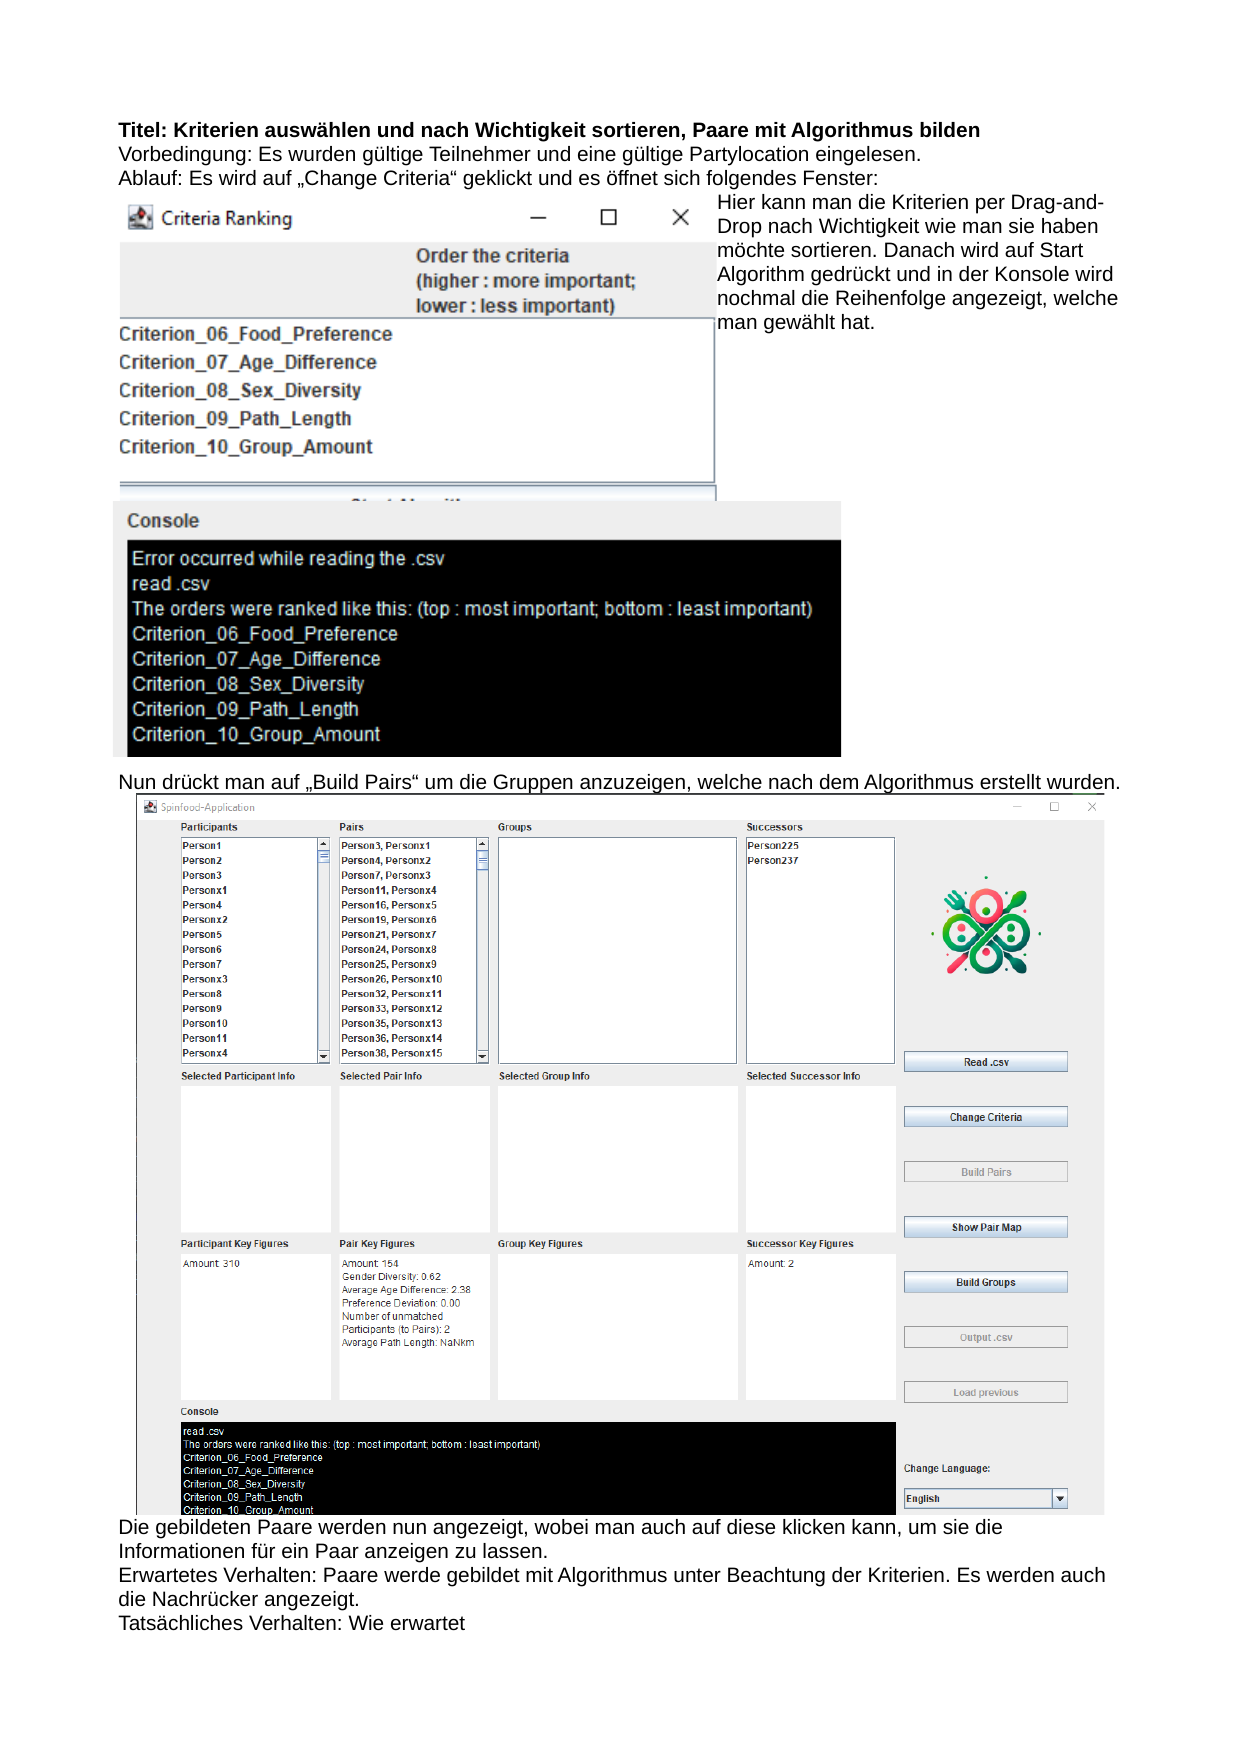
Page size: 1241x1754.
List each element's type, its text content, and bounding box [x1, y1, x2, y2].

text Die gebildeten Paare werden nun angezeigt, wobei man auch auf diese klicken kann, um sie die Informationen für ein Paar anzeigen zu lassen. [118, 794, 1122, 1563]
text Erwartetes Verhalten: Paare werde gebildet mit Algorithmus unter Beachtung der Kriterien. Es werden auch die Nachrücker angezeigt. [118, 1563, 1122, 1611]
text Vorbedingung: Es wurden gültige Teilnehmer und eine gültige Partylocation eingelesen. [118, 142, 1122, 166]
text Titel: Kriterien auswählen und nach Wichtigkeit sortieren, Paare mit Algorithmus bilden [118, 118, 1122, 142]
text Hier kann man die Kriterien per Drag-and-Drop nach Wichtigkeit wie man sie haben möchte sortieren. Danach wird auf Start Algorithm gedrückt und in der Konsole wird nochmal die Reihenfolge angezeigt, welche man gewählt hat. [118, 190, 1122, 334]
text Nun drückt man auf „Build Pairs“ um die Gruppen anzuzeigen, welche nach dem Algorithmus erstellt wurden. [118, 770, 1122, 794]
text Tatsächliches Verhalten: Wie erwartet [118, 1611, 1122, 1635]
text Ablauf: Es wird auf „Change Criteria“ geklickt und es öffnet sich folgendes Fenster: [118, 166, 1122, 190]
